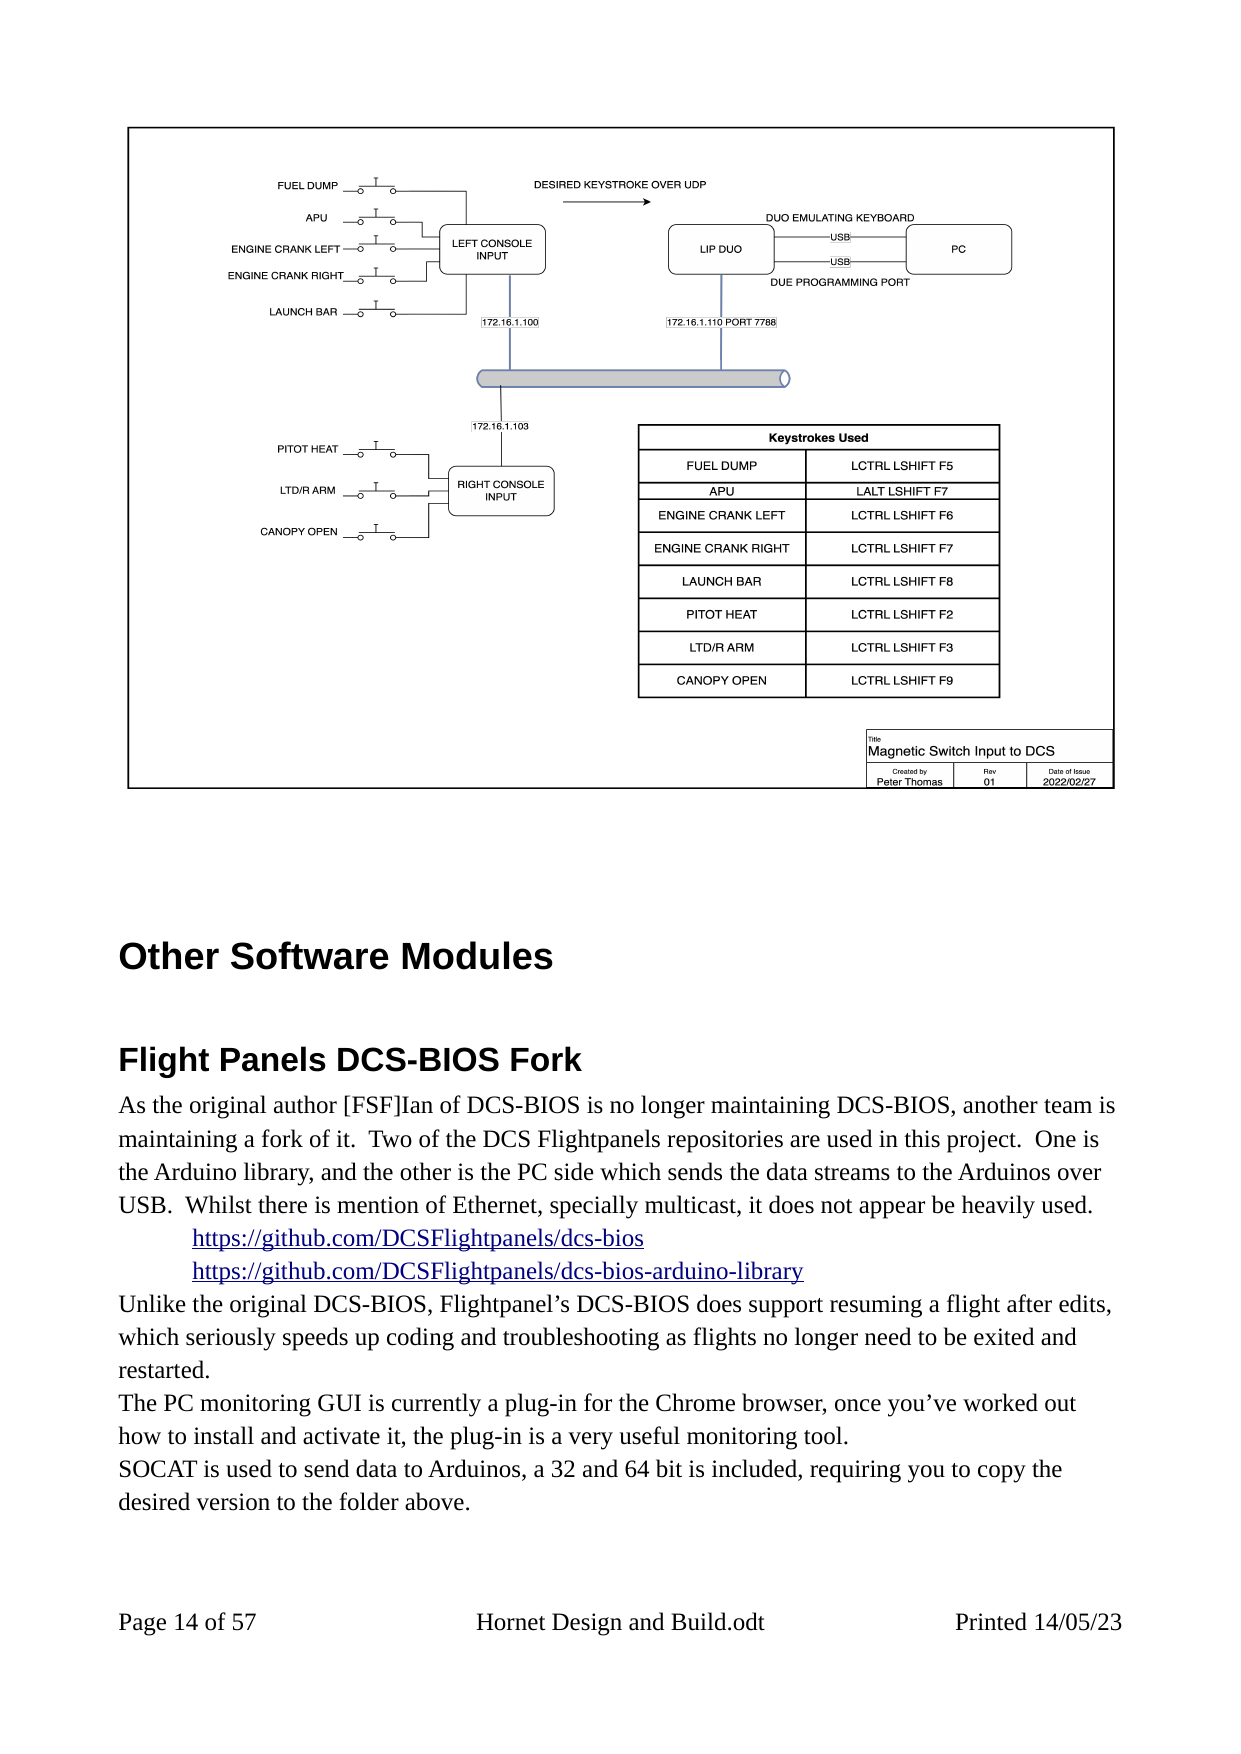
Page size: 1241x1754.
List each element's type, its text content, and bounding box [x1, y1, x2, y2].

text As the original author [FSF]Ian of DCS-BIOS is no longer maintaining DCS-BIOS, another team is maintaining a fork of it. Two of the DCS Flightpanels repositories are used in this project. One is the Arduino library, and the other is the PC side which sends the data streams to the Arduinos over USB. Whilst there is mention of Ethernet, specially multicast, it does not appear be heavily used. [118, 1091, 1122, 1218]
text The PC monitoring GUI is currently a plug-in for the Chrome browser, once you’ve worked out how to install and activate it, the plug-in is a very useful monitoring tool. [118, 1388, 1122, 1449]
text Unlike the original DCS-BIOS, Flightpanel’s DCS-BIOS does support resuming a flight after edits, which seriously speeds up coding and troubleshooting as flights no longer need to be exited and restarted. [118, 1289, 1122, 1383]
text https://github.com/DCSFlightpanels/dcs-bios-arduino-library [118, 1256, 1122, 1284]
text SOCAT is used to send data to Arduinos, a 32 and 64 bit is included, requiring you to copy the desired version to the folder above. [118, 1454, 1122, 1516]
subtitle Other Software Modules [118, 934, 1122, 977]
subtitle Flight Panels DCS-BIOS Fork [118, 1039, 1122, 1078]
text https://github.com/DCSFlightpanels/dcs-bios [118, 1223, 1122, 1251]
